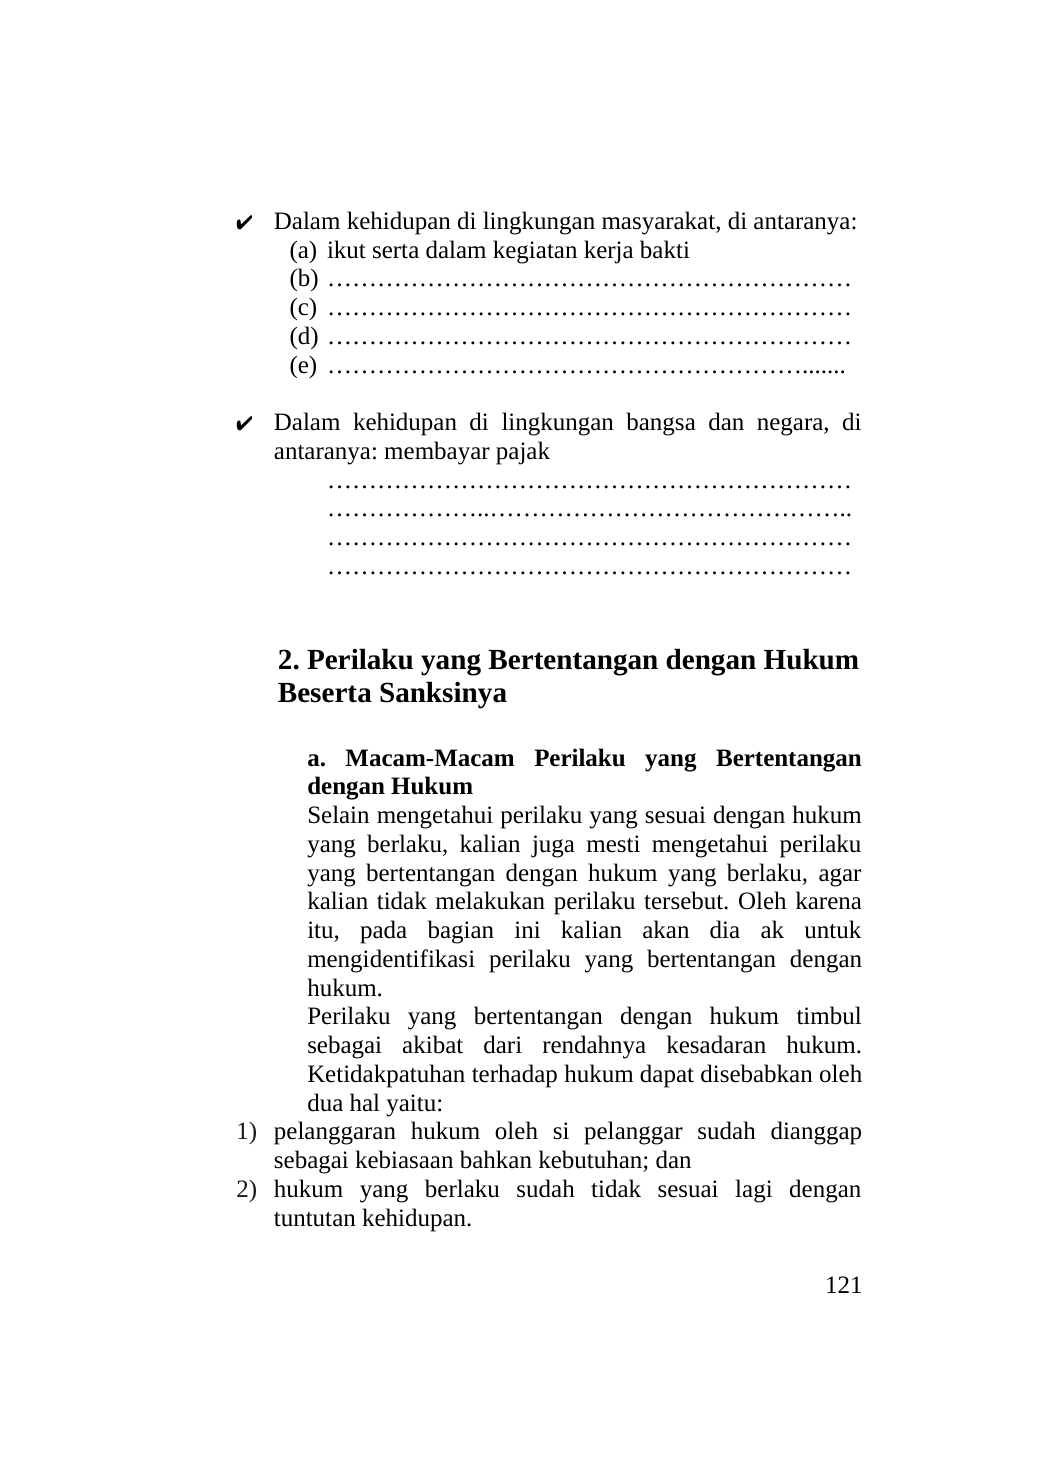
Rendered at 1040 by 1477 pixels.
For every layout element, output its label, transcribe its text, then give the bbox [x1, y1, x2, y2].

list hukum yang berlaku sudah tidak sesuai lagi dengan tuntutan kehidupan. [236, 1174, 862, 1231]
list ……………………………………………………… [289, 263, 862, 292]
list ikut serta dalam kegiatan kerja bakti [289, 235, 862, 263]
list Dalam kehidupan di lingkungan bangsa dan negara, di antaranya: membayar pajak [236, 407, 862, 465]
list ……………………………………………………… [289, 321, 862, 350]
list ……………………………………………………… [289, 522, 862, 551]
text Perilaku yang bertentangan dengan hukum timbul sebagai akibat dari rendahnya kesadaran hukum. Ketidakpatuhan terhadap hukum dapat disebabkan oleh dua hal yaitu: [307, 1001, 862, 1116]
list …………………………………………………....... [289, 350, 862, 378]
text a. Macam-Macam Perilaku yang Bertentangan dengan Hukum [307, 743, 862, 800]
list Dalam kehidupan di lingkungan masyarakat, di antaranya: [236, 206, 862, 235]
list ……………………………………………………… [289, 465, 862, 493]
text Selain mengetahui perilaku yang sesuai dengan hukum yang berlaku, kalian juga mesti mengetahui perilaku yang bertentangan dengan hukum yang berlaku, agar kalian tidak melakukan perilaku tersebut. Oleh karena itu, pada bagian ini kalian akan dia ak untuk mengidentifikasi perilaku yang bertentangan dengan hukum. [307, 800, 862, 1001]
list ……………………………………………………… [289, 292, 862, 321]
text 2. Perilaku yang Bertentangan dengan Hukum Beserta Sanksinya [278, 642, 862, 709]
list pelanggaran hukum oleh si pelanggar sudah dianggap sebagai kebiasaan bahkan kebutuhan; dan [236, 1116, 862, 1174]
list ……………………………………………………… [289, 551, 862, 580]
list ………………..…………………………………….. [289, 493, 862, 522]
